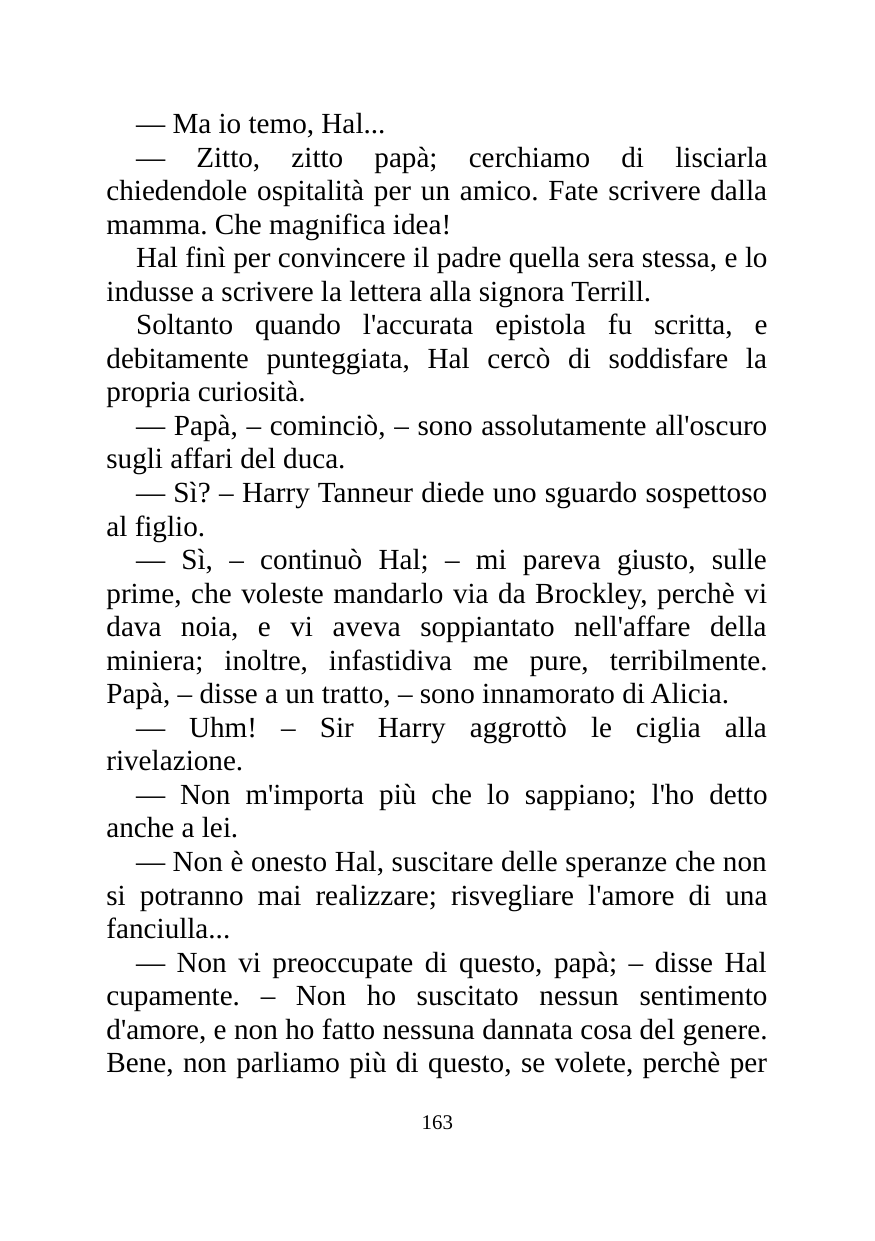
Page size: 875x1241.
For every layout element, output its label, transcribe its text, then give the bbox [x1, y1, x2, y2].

text Soltanto quando l'accurata epistola fu scritta, e debitamente punteggiata, Hal cercò di soddisfare la propria curiosità. [106, 307, 768, 408]
text — Non m'importa più che lo sappiano; l'ho detto anche a lei. [106, 777, 768, 844]
text Hal finì per convincere il padre quella sera stessa, e lo indusse a scrivere la lettera alla signora Terrill. [106, 240, 768, 307]
text — Uhm! – Sir Harry aggrottò le ciglia alla rivelazione. [106, 710, 768, 777]
text — Sì? – Harry Tanneur diede uno sguardo sospettoso al figlio. [106, 475, 768, 542]
text — Ma io temo, Hal... [106, 106, 768, 140]
text — Non è onesto Hal, suscitare delle speranze che non si potranno mai realizzare; risvegliare l'amore di una fanciulla... [106, 844, 768, 945]
text — Zitto, zitto papà; cerchiamo di lisciarla chiedendole ospitalità per un amico. Fate scrivere dalla mamma. Che magnifica idea! [106, 140, 768, 240]
text — Non vi preoccupate di questo, papà; – disse Hal cupamente. – Non ho suscitato nessun sentimento d'amore, e non ho fatto nessuna dannata cosa del genere. Bene, non parliamo più di questo, se volete, perchè per [106, 945, 768, 1079]
text — Sì, – continuò Hal; – mi pareva giusto, sulle prime, che voleste mandarlo via da Brockley, perchè vi dava noia, e vi aveva soppiantato nell'affare della miniera; inoltre, infastidiva me pure, terribilmente. Papà, – disse a un tratto, – sono innamorato di Alicia. [106, 542, 768, 710]
text — Papà, – cominciò, – sono assolutamente all'oscuro sugli affari del duca. [106, 408, 768, 475]
